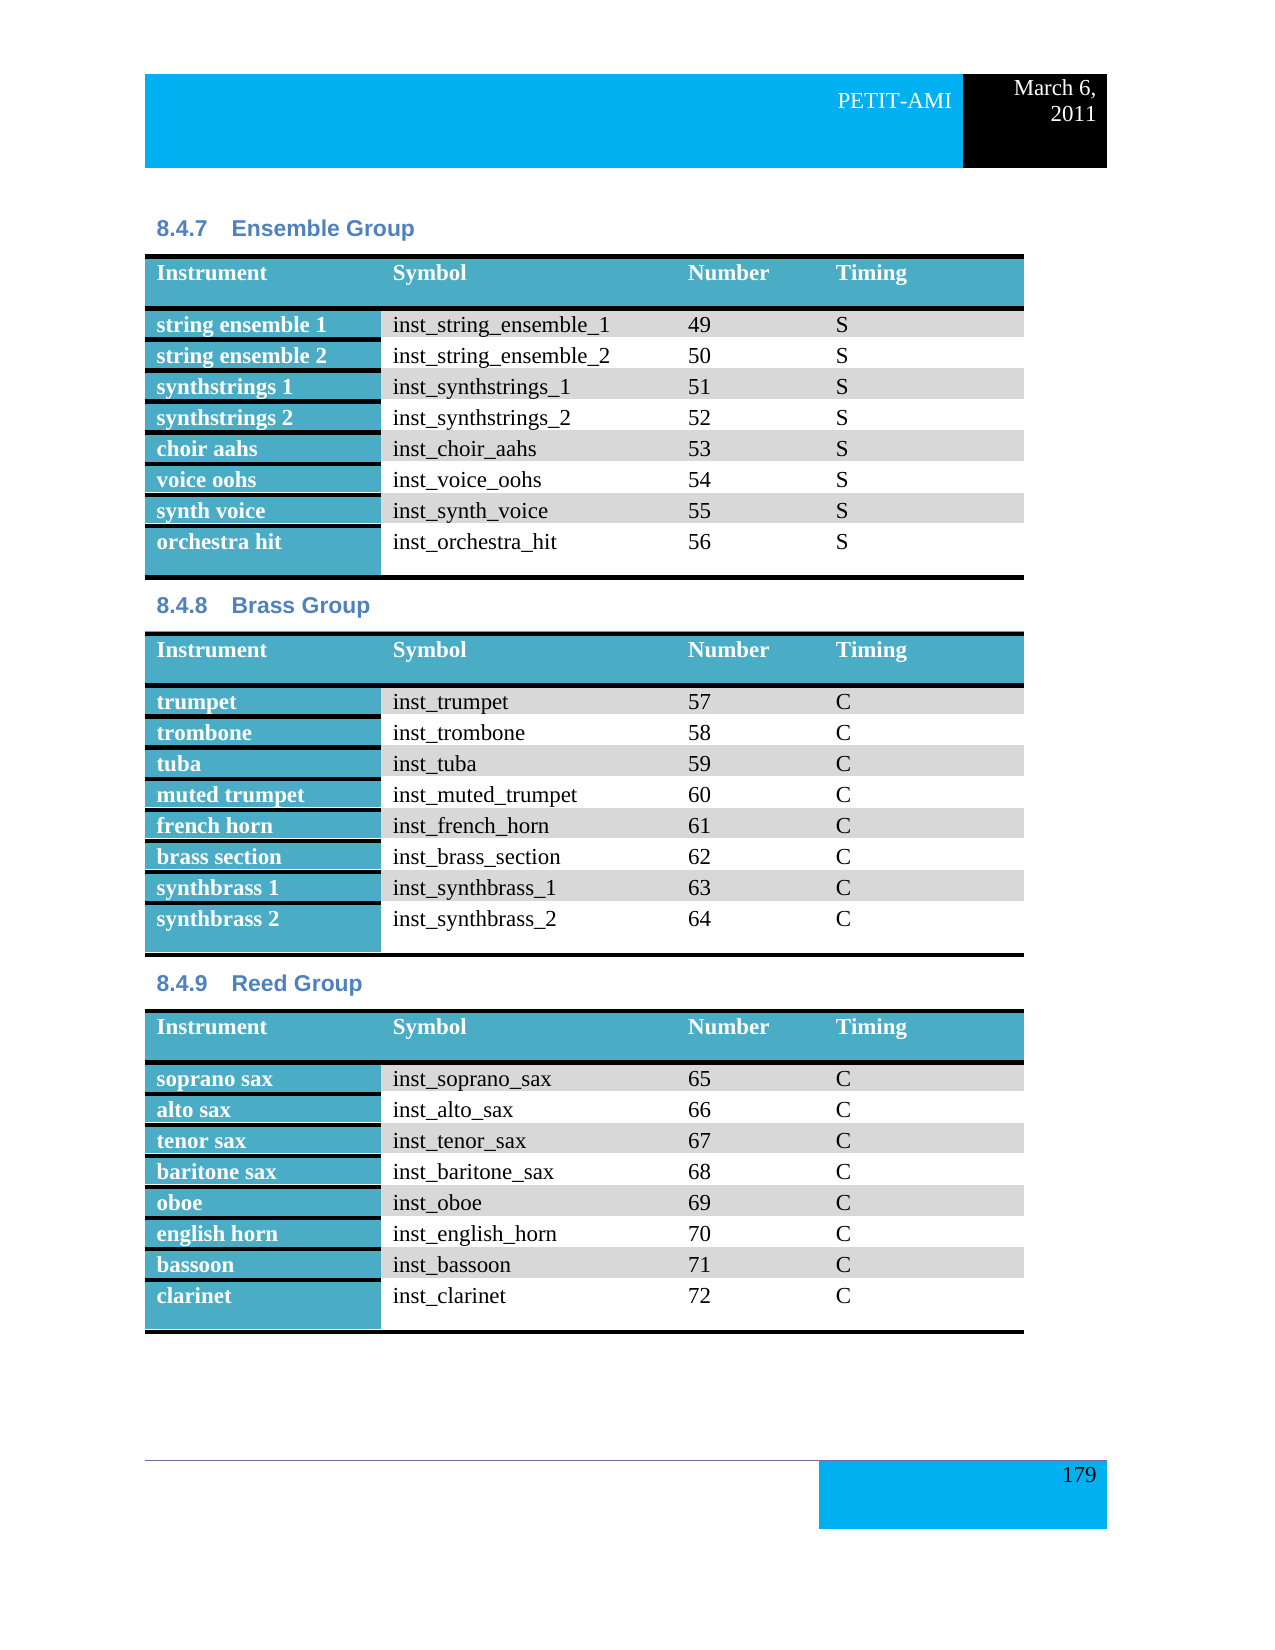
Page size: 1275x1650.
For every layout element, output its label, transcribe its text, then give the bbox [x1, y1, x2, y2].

table_cell C [824, 1216, 1024, 1247]
table_header Symbol [381, 1013, 677, 1060]
table_cell C [824, 1154, 1024, 1184]
table_cell 57 [677, 688, 824, 714]
table_cell 64 [677, 901, 824, 952]
table_header Timing [824, 1013, 1024, 1060]
table_cell S [824, 368, 1024, 399]
table_cell inst_trumpet [381, 688, 677, 714]
table_cell S [824, 337, 1024, 368]
table_cell C [824, 1247, 1024, 1278]
table_cell S [824, 461, 1024, 492]
table_cell 70 [677, 1216, 824, 1247]
table_cell french horn [145, 812, 381, 838]
table_header Number [677, 1013, 824, 1060]
table_cell 61 [677, 808, 824, 838]
table_cell inst_choir_aahs [381, 430, 677, 461]
table_cell inst_bassoon [381, 1247, 677, 1278]
table_cell english horn [145, 1220, 381, 1247]
table_cell 69 [677, 1185, 824, 1216]
table_cell 60 [677, 776, 824, 807]
table_cell 51 [677, 368, 824, 399]
table_cell synthbrass 1 [145, 874, 381, 901]
table_cell baritone sax [145, 1158, 381, 1184]
table_cell synthstrings 1 [145, 373, 381, 399]
table_header Number [677, 636, 824, 683]
table_cell C [824, 901, 1024, 952]
table_cell C [824, 1091, 1024, 1122]
table_cell alto sax [145, 1096, 381, 1122]
table_header Instrument [145, 636, 381, 683]
table_cell synthbrass 2 [145, 905, 381, 952]
table_cell C [824, 776, 1024, 807]
table_cell inst_english_horn [381, 1216, 677, 1247]
table_cell 54 [677, 461, 824, 492]
table_cell inst_synthbrass_1 [381, 870, 677, 901]
table_cell tuba [145, 750, 381, 776]
table_cell brass section [145, 843, 381, 869]
table_cell C [824, 1185, 1024, 1216]
table_cell S [824, 524, 1024, 575]
table_cell 67 [677, 1123, 824, 1153]
table_cell inst_orchestra_hit [381, 524, 677, 575]
table_cell 56 [677, 524, 824, 575]
table_cell choir aahs [145, 435, 381, 461]
table_cell 53 [677, 430, 824, 461]
table_cell oboe [145, 1189, 381, 1216]
table_cell inst_voice_oohs [381, 461, 677, 492]
table_cell S [824, 430, 1024, 461]
table_cell 72 [677, 1278, 824, 1329]
table_header Number [677, 259, 824, 306]
table_cell synthstrings 2 [145, 404, 381, 430]
table_cell inst_soprano_sax [381, 1065, 677, 1091]
table_cell 68 [677, 1154, 824, 1184]
table_cell inst_synthstrings_2 [381, 399, 677, 430]
table_cell inst_baritone_sax [381, 1154, 677, 1184]
table_cell clarinet [145, 1282, 381, 1329]
table_cell string ensemble 2 [145, 342, 381, 368]
table_cell 58 [677, 714, 824, 745]
table_cell 49 [677, 311, 824, 337]
table_cell orchestra hit [145, 528, 381, 575]
table_cell 66 [677, 1091, 824, 1122]
table_header Symbol [381, 636, 677, 683]
table_cell C [824, 1278, 1024, 1329]
table_cell inst_brass_section [381, 839, 677, 869]
table_cell trumpet [145, 688, 381, 714]
table_cell C [824, 688, 1024, 714]
table_cell inst_string_ensemble_2 [381, 337, 677, 368]
table_cell 59 [677, 745, 824, 776]
table_cell bassoon [145, 1251, 381, 1278]
table_cell inst_synthstrings_1 [381, 368, 677, 399]
table_cell inst_oboe [381, 1185, 677, 1216]
table_cell muted trumpet [145, 781, 381, 807]
table_cell inst_french_horn [381, 808, 677, 838]
table_cell C [824, 808, 1024, 838]
table_cell inst_tuba [381, 745, 677, 776]
table_cell 50 [677, 337, 824, 368]
table_cell S [824, 493, 1024, 523]
table_cell inst_synth_voice [381, 493, 677, 523]
table_header Instrument [145, 1013, 381, 1060]
table_cell 52 [677, 399, 824, 430]
subtitle Ensemble Group [156, 215, 1118, 242]
table_cell C [824, 745, 1024, 776]
table_cell C [824, 1123, 1024, 1153]
table_cell tenor sax [145, 1127, 381, 1153]
table_cell 65 [677, 1065, 824, 1091]
table_cell soprano sax [145, 1065, 381, 1091]
table_cell 55 [677, 493, 824, 523]
table_header Symbol [381, 259, 677, 306]
table_cell 71 [677, 1247, 824, 1278]
table_cell string ensemble 1 [145, 311, 381, 337]
table_cell S [824, 399, 1024, 430]
table_cell C [824, 870, 1024, 901]
table_header Timing [824, 259, 1024, 306]
table_header Timing [824, 636, 1024, 683]
table_cell voice oohs [145, 466, 381, 492]
table_cell synth voice [145, 497, 381, 523]
table_cell inst_clarinet [381, 1278, 677, 1329]
table_cell inst_muted_trumpet [381, 776, 677, 807]
table_header Instrument [145, 259, 381, 306]
table_cell inst_trombone [381, 714, 677, 745]
subtitle Reed Group [156, 969, 1118, 996]
table_cell inst_synthbrass_2 [381, 901, 677, 952]
table_cell C [824, 839, 1024, 869]
table_cell trombone [145, 719, 381, 745]
table_cell 62 [677, 839, 824, 869]
table_cell C [824, 1065, 1024, 1091]
table_cell inst_tenor_sax [381, 1123, 677, 1153]
subtitle Brass Group [156, 592, 1118, 619]
table_cell C [824, 714, 1024, 745]
table_cell 63 [677, 870, 824, 901]
table_cell inst_string_ensemble_1 [381, 311, 677, 337]
table_cell inst_alto_sax [381, 1091, 677, 1122]
table_cell S [824, 311, 1024, 337]
